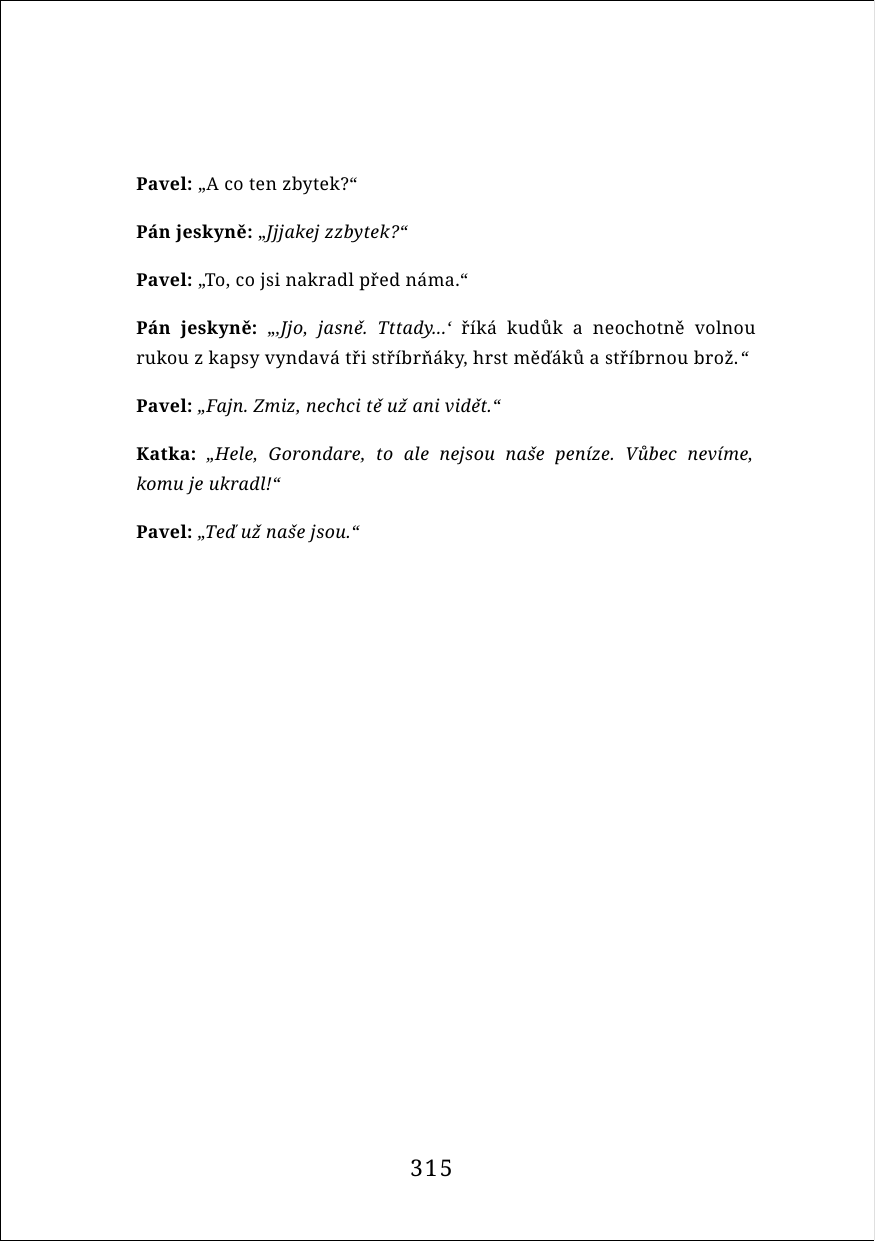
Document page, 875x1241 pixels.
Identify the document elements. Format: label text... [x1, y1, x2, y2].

text Katka: „Hele, Gorondare, to ale nejsou naše peníze. Vůbec nevíme, komu je ukradl!“ [136, 442, 756, 496]
text Pavel: „A co ten zbytek?“ [136, 172, 756, 196]
text Pavel: „Teď už naše jsou.“ [136, 520, 756, 544]
text Pán jeskyně: „Jjjakej zzbytek?“ [136, 220, 756, 244]
text Pavel: „Fajn. Zmiz, nechci tě už ani vidět.“ [136, 394, 756, 418]
text Pavel: „To, co jsi nakradl před náma.“ [136, 268, 756, 292]
text Pán jeskyně: „‚Jjo, jasně. Tttady...‘ říká kudůk a neochotně volnou rukou z kapsy vyndavá tři stříbrňáky, hrst měďáků a stříbrnou brož.“ [136, 316, 756, 370]
